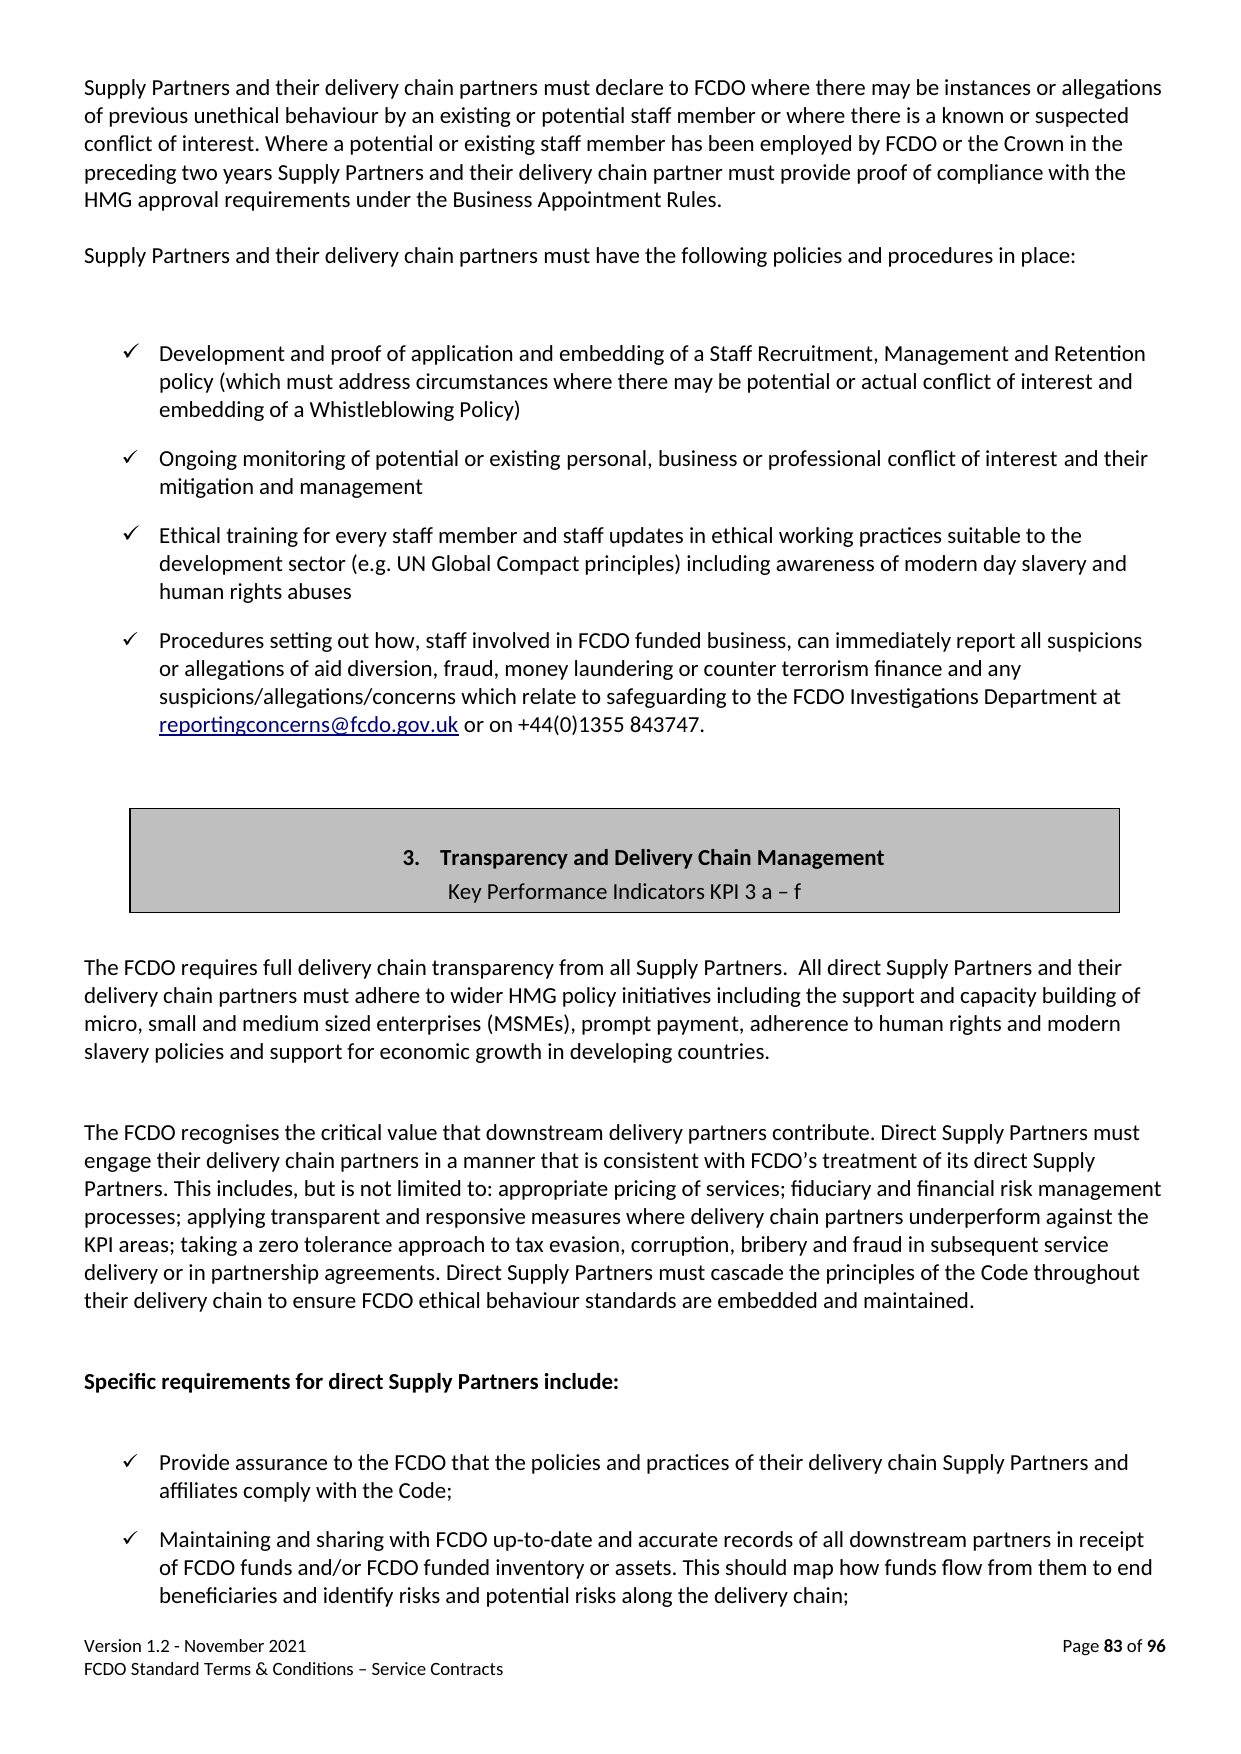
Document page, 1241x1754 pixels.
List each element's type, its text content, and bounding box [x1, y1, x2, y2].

text Supply Partners and their delivery chain partners must have the following policies and procedures in place: [84, 242, 1166, 270]
text Specific requirements for direct Supply Partners include: [84, 1367, 1166, 1396]
text Supply Partners and their delivery chain partners must declare to FCDO where there may be instances or allegations of previous unethical behaviour by an existing or potential staff member or where there is a known or suspected conflict of interest. Where a potential or existing staff member has been employed by FCDO or the Crown in the preceding two years Supply Partners and their delivery chain partner must provide proof of compliance with the HMG approval requirements under the Business Appointment Rules. [84, 73, 1166, 214]
list Provide assurance to the FCDO that the policies and practices of their delivery chain Supply Partners and affiliates comply with the Code; [121, 1448, 1166, 1504]
list Ethical training for every staff member and staff updates in ethical working practices suitable to the development sector (e.g. UN Global Compact principles) including awareness of modern day slavery and human rights abuses [121, 521, 1166, 605]
list Ongoing monitoring of potential or existing personal, business or professional conflict of interest and their mitigation and management [121, 444, 1166, 500]
text The FCDO requires full delivery chain transparency from all Supply Partners. All direct Supply Partners and their delivery chain partners must adhere to wider HMG policy initiatives including the support and capacity building of micro, small and medium sized enterprises (MSMEs), prompt payment, adherence to human rights and modern slavery policies and support for economic growth in developing countries. [84, 953, 1166, 1065]
text The FCDO recognises the critical value that downstream delivery partners contribute. Direct Supply Partners must engage their delivery chain partners in a manner that is consistent with FCDO’s treatment of its direct Supply Partners. This includes, but is not limited to: appropriate pricing of services; fiduciary and financial risk management processes; applying transparent and responsive measures where delivery chain partners underperform against the KPI areas; taking a zero tolerance approach to tax evasion, corruption, bribery and fraud in subsequent service delivery or in partnership agreements. Direct Supply Partners must cascade the principles of the Code throughout their delivery chain to ensure FCDO ethical behaviour standards are embedded and maintained. [84, 1118, 1166, 1314]
list Procedures setting out how, staff involved in FCDO funded business, can immediately report all suspicions or allegations of aid diversion, fraud, money laundering or counter terrorism finance and any suspicions/allegations/concerns which relate to safeguarding to the FCDO Investigations Department at reportingconcerns@fcdo.gov.uk or on +44(0)1355 843747. [121, 626, 1166, 738]
list Development and proof of application and embedding of a Staff Recruitment, Management and Retention policy (which must address circumstances where there may be potential or actual conflict of interest and embedding of a Whistleblowing Policy) [121, 339, 1166, 423]
table_header Transparency and Delivery Chain Management Key Performance Indicators KPI 3 a – f [131, 809, 1119, 912]
list Maintaining and sharing with FCDO up-to-date and accurate records of all downstream partners in receipt of FCDO funds and/or FCDO funded inventory or assets. This should map how funds flow from them to end beneficiaries and identify risks and potential risks along the delivery chain; [121, 1525, 1166, 1609]
